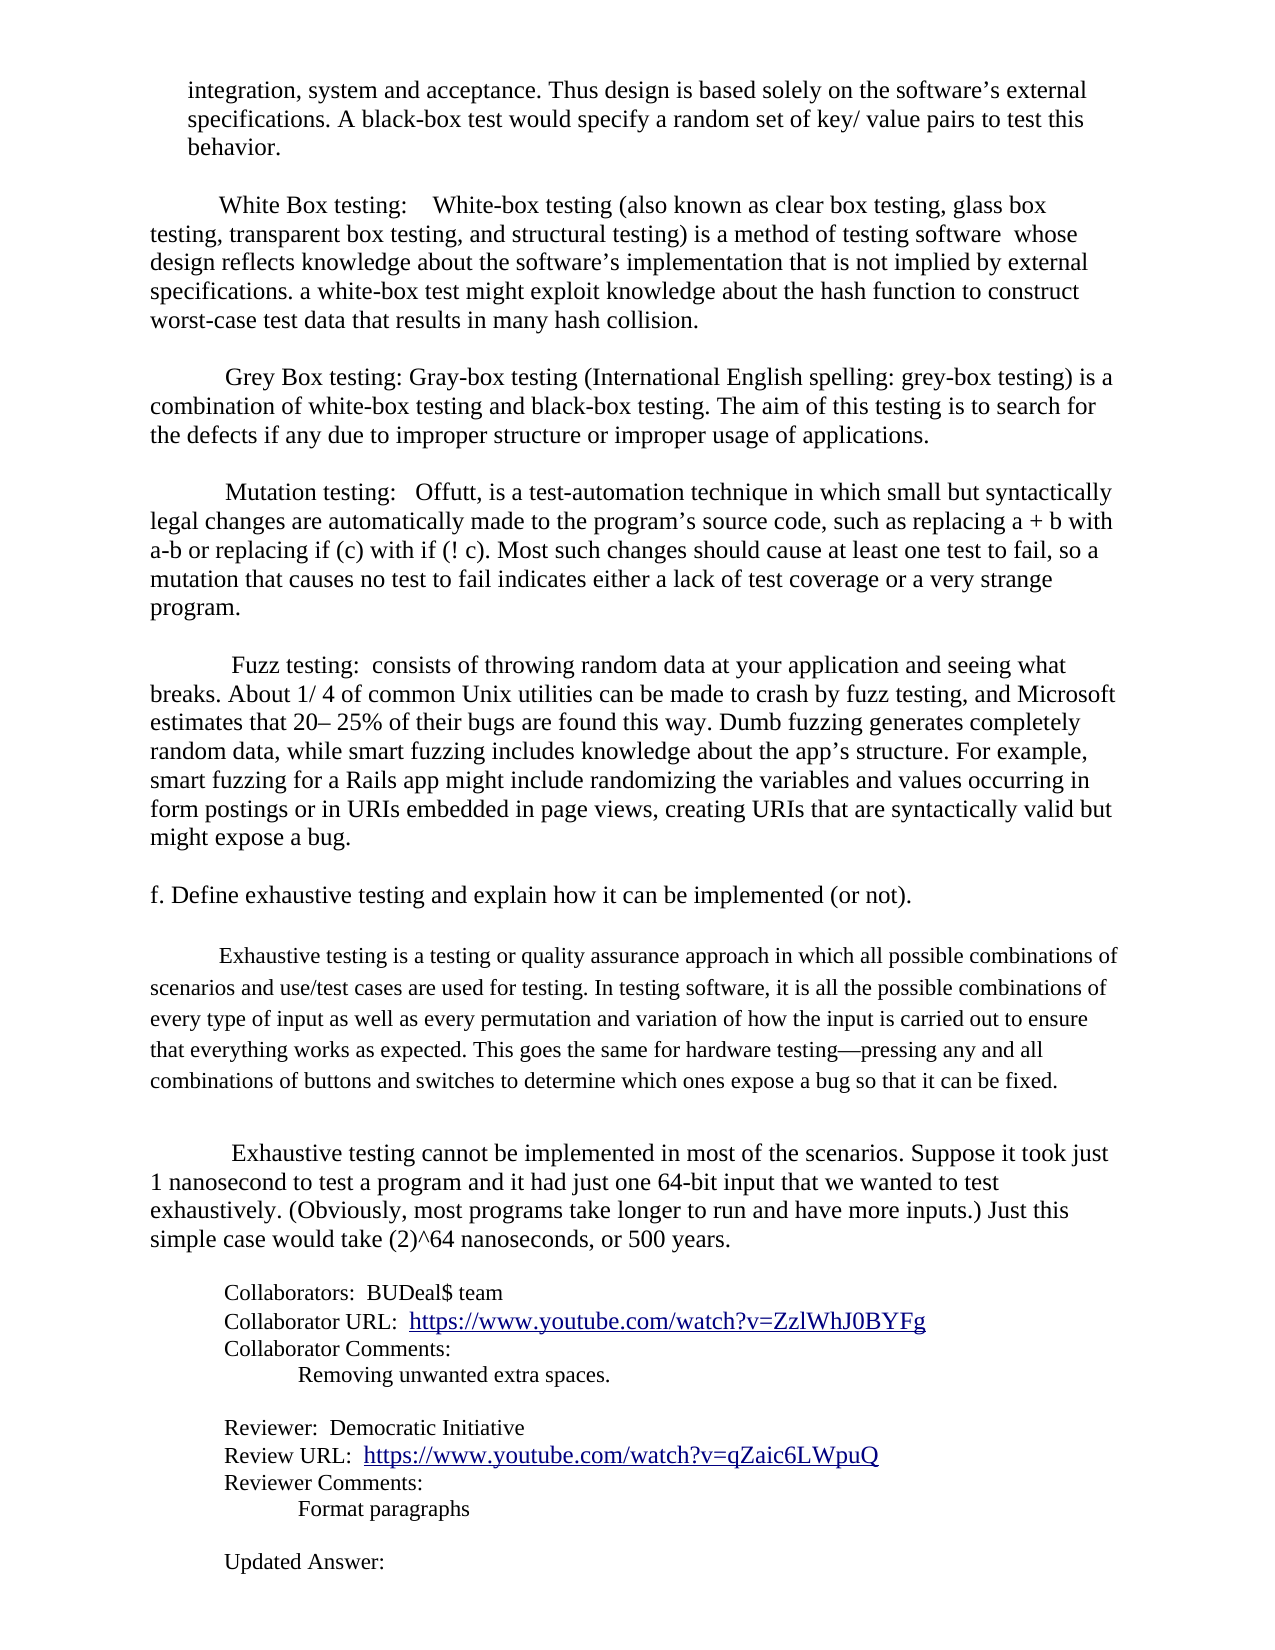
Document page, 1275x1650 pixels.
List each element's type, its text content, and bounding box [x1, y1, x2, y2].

text integration, system and acceptance. Thus design is based solely on the software’s external specifications. A black-box test would specify a random set of key/ value pairs to test this behavior. [187, 75, 1125, 161]
text Fuzz testing: consists of throwing random data at your application and seeing what breaks. About 1/ 4 of common Unix utilities can be made to crash by fuzz testing, and Microsoft estimates that 20– 25% of their bugs are found this way. Dumb fuzzing generates completely random data, while smart fuzzing includes knowledge about the app’s structure. For example, smart fuzzing for a Rails app might include randomizing the variables and values occurring in form postings or in URIs embedded in page views, creating URIs that are syntactically valid but might expose a bug. [150, 650, 1125, 851]
text Collaborator URL: https://www.youtube.com/watch?v=ZzlWhJ0BYFg [224, 1306, 1125, 1334]
text Updated Answer: [224, 1548, 1125, 1574]
text Removing unwanted extra spaces. [298, 1361, 1125, 1387]
text Review URL: https://www.youtube.com/watch?v=qZaic6LWpuQ [224, 1440, 1125, 1469]
text Grey Box testing: Gray-box testing (International English spelling: grey-box testing) is a combination of white-box testing and black-box testing. The aim of this testing is to search for the defects if any due to improper structure or improper usage of applications. [150, 362, 1125, 449]
text Reviewer: Democratic Initiative [224, 1414, 1125, 1440]
text Reviewer Comments: [224, 1469, 1125, 1495]
text Collaborator Comments: [224, 1334, 1125, 1361]
text f. Define exhaustive testing and explain how it can be implemented (or not). [150, 880, 1125, 909]
text Mutation testing: Offutt, is a test-automation technique in which small but syntactically legal changes are automatically made to the program’s source code, such as replacing a + b with a-b or replacing if (c) with if (! c). Most such changes should cause at least one test to fail, so a mutation that causes no test to fail indicates either a lack of test coverage or a very strange program. [150, 477, 1125, 621]
text Exhaustive testing is a testing or quality assurance approach in which all possible combinations of scenarios and use/test cases are used for testing. In testing software, it is all the possible combinations of every type of input as well as every permutation and variation of how the input is carried out to ensure that everything works as expected. This goes the same for hardware testing—pressing any and all combinations of buttons and switches to determine which ones expose a bug so that it can be fixed. [150, 937, 1125, 1094]
text White Box testing: White-box testing (also known as clear box testing, glass box testing, transparent box testing, and structural testing) is a method of testing software whose design reflects knowledge about the software’s implementation that is not implied by external specifications. a white-box test might exploit knowledge about the hash function to construct worst-case test data that results in many hash collision. [150, 190, 1125, 334]
text Format paragraphs [298, 1495, 1125, 1521]
text Collaborators: BUDeal$ team [224, 1279, 1125, 1306]
text Exhaustive testing cannot be implemented in most of the scenarios. Suppose it took just 1 nanosecond to test a program and it had just one 64-bit input that we wanted to test exhaustively. (Obviously, most programs take longer to run and have more inputs.) Just this simple case would take (2)^64 nanoseconds, or 500 years. [150, 1138, 1125, 1253]
